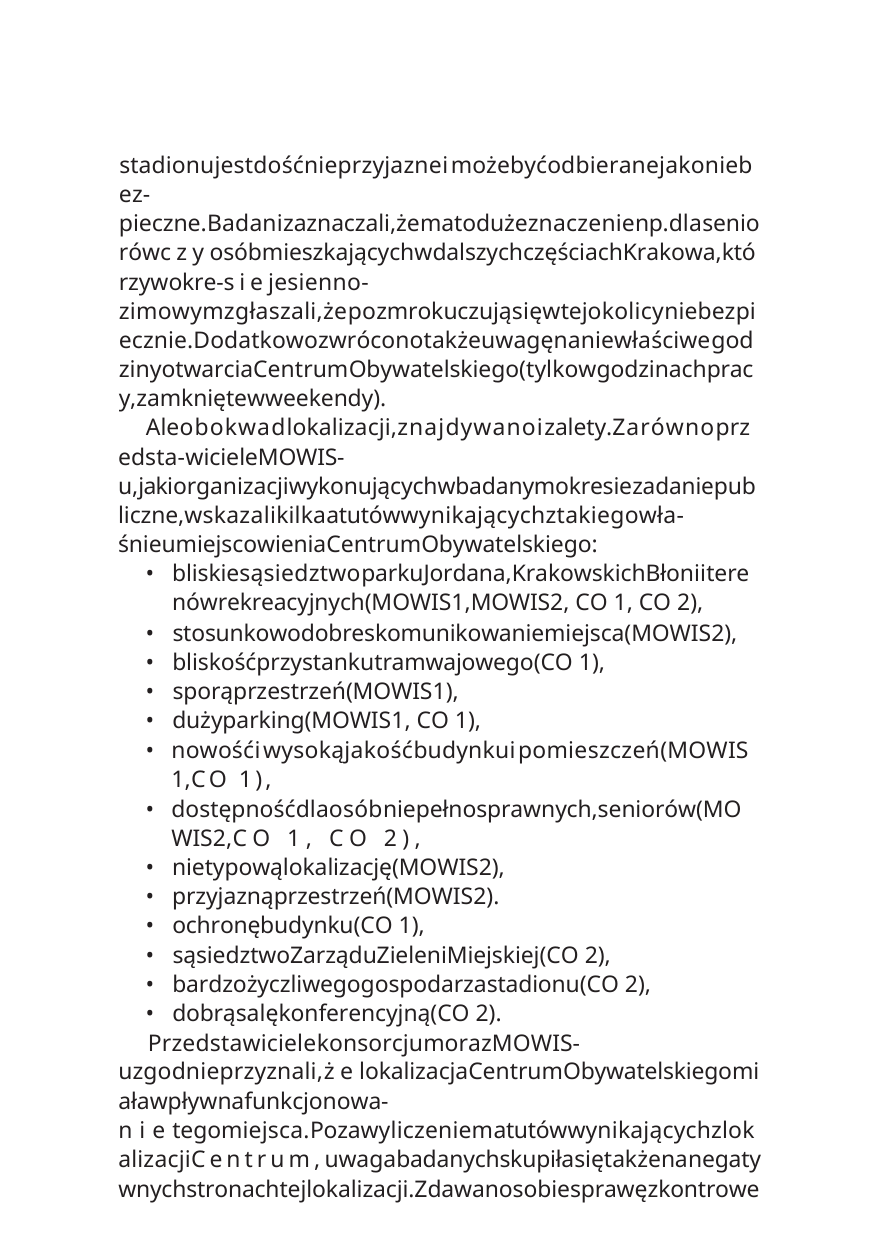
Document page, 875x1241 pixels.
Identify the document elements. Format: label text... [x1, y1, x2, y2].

list sporąprzestrzeń(MOWIS1), [145, 676, 772, 706]
list stosunkowodobreskomunikowaniemiejsca(MOWIS2), [145, 617, 772, 647]
list nowośćiwysokąjakośćbudynkuipomieszczeń(MOWIS1,CO 1), [145, 735, 759, 794]
list ochronębudynku(CO 1), [145, 911, 772, 940]
list bliskiesąsiedztwoparkuJordana,KrakowskichBłoniiterenówrekreacyjnych(MOWIS1,MOWIS2, CO 1, CO 2), [145, 558, 751, 617]
text stadionujestdośćnieprzyjazneimożebyćodbieranejakoniebez-pieczne.Badanizaznaczali,żematodużeznaczenienp.dlaseniorówczyosóbmieszkającychwdalszychczęściachKrakowa,którzywokre-siejesienno-zimowymzgłaszali,żepozmrokuczująsięwtejokolicyniebezpiecznie.DodatkowozwróconotakżeuwagęnaniewłaściwegodzinyotwarciaCentrumObywatelskiego(tylkowgodzinachpracy,zamkniętewweekendy). [119, 150, 762, 412]
text Aleobokwadlokalizacji,znajdywanoizalety.Zarównoprzedsta-wicieleMOWIS-u,jakiorganizacjiwykonującychwbadanymokresiezadaniepubliczne,wskazalikilkaatutówwynikającychztakiegowła-śnieumiejscowieniaCentrumObywatelskiego: [118, 412, 762, 558]
list nietypowąlokalizację(MOWIS2), [145, 853, 772, 881]
list dostępnośćdlaosóbniepełnosprawnych,seniorów(MOWIS2,CO 1, CO 2), [145, 794, 754, 853]
list sąsiedztwoZarząduZieleniMiejskiej(CO 2), [145, 940, 772, 969]
list bliskośćprzystankutramwajowego(CO 1), [145, 647, 772, 676]
list przyjaznąprzestrzeń(MOWIS2). [145, 881, 772, 911]
list bardzożyczliwegogospodarzastadionu(CO 2), [145, 969, 772, 998]
text PrzedstawicielekonsorcjumorazMOWIS-uzgodnieprzyznali,żelokalizacjaCentrumObywatelskiegomiaławpływnafunkcjonowa-nietegomiejsca.PozawyliczeniematutówwynikającychzlokalizacjiCentrum,uwagabadanychskupiłasiętakżenanegatywnychstronachtejlokalizacji.Zdawanosobiesprawęzkontrowe [118, 1028, 762, 1204]
list dużyparking(MOWIS1, CO 1), [145, 706, 772, 735]
list dobrąsalękonferencyjną(CO 2). [145, 998, 772, 1027]
